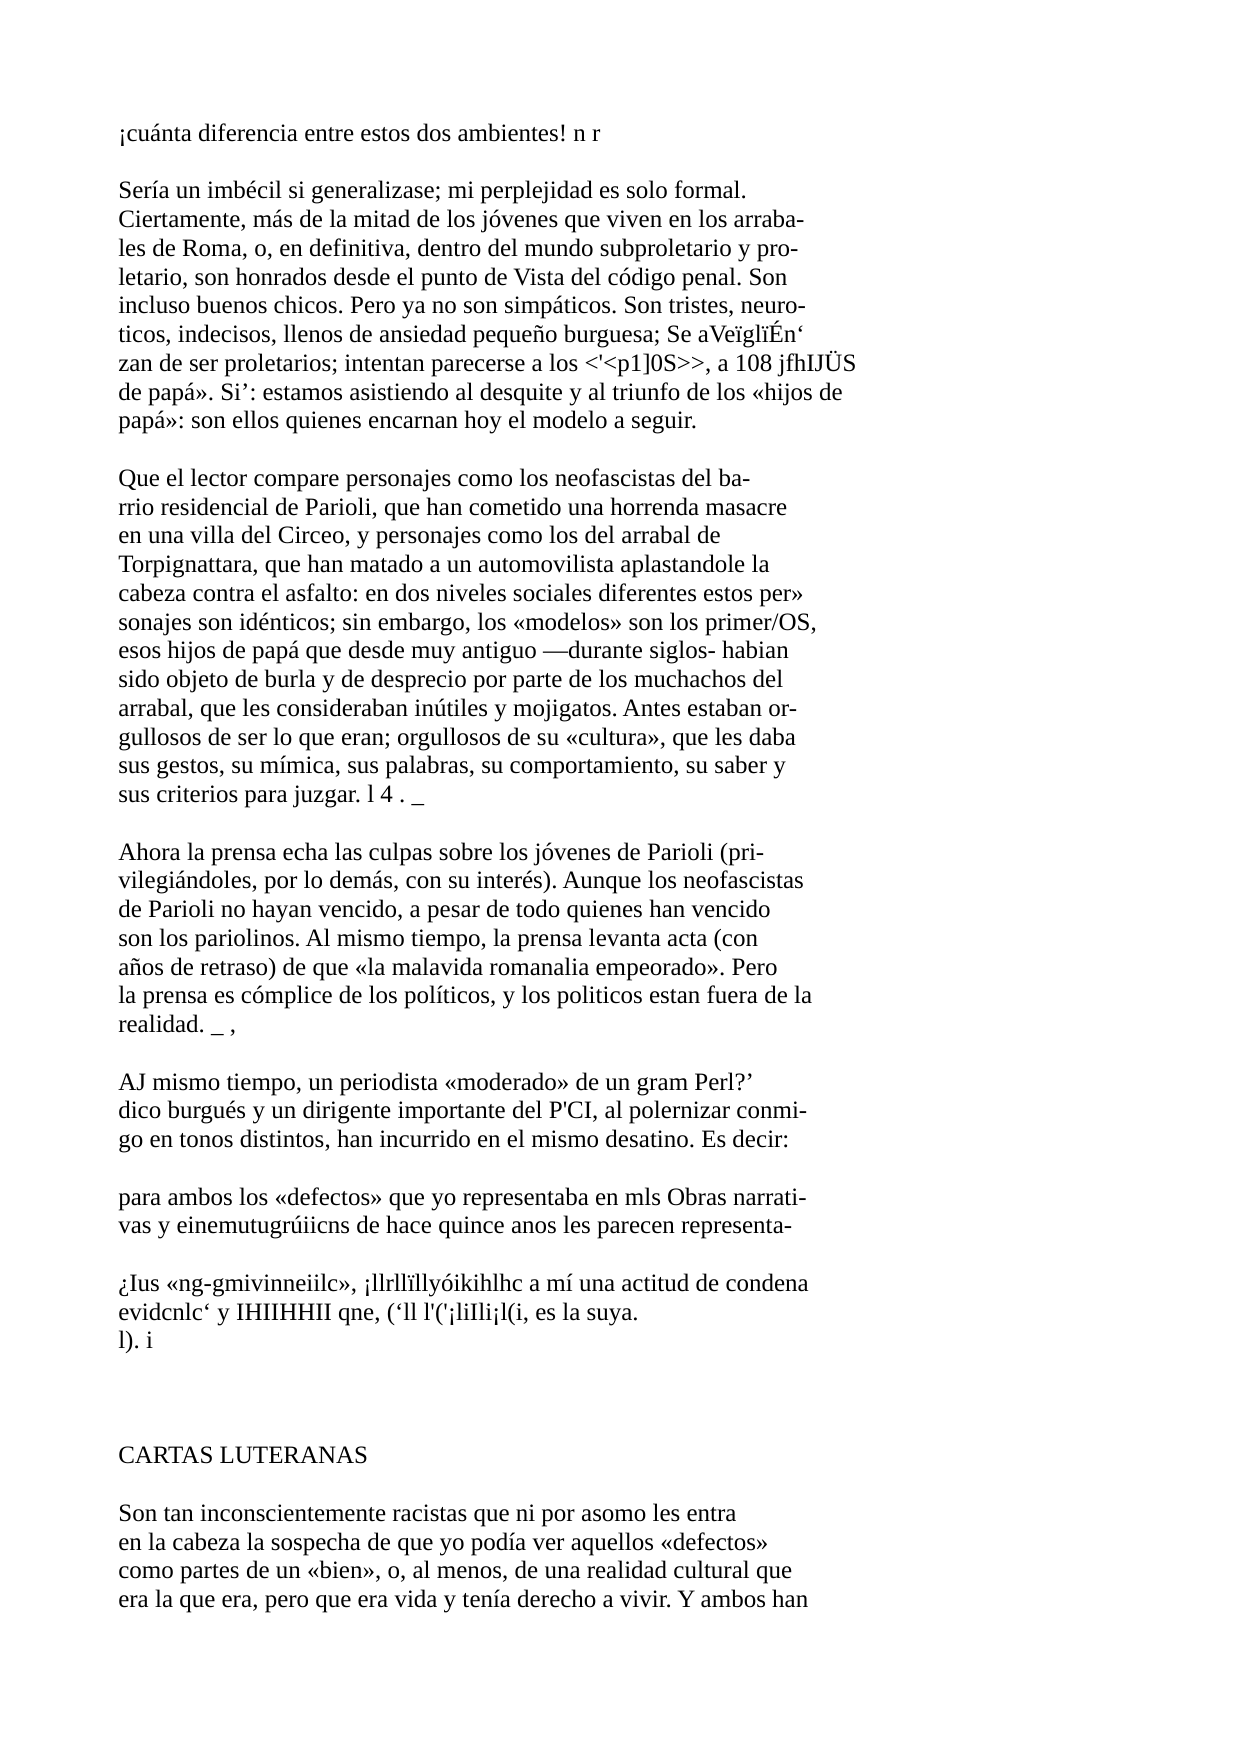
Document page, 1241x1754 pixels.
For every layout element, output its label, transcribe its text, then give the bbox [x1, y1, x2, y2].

text l). i [118, 1326, 1122, 1354]
text Que el lector compare personajes como los neofascistas del ba- [118, 463, 1122, 492]
text realidad. _ , [118, 1009, 1122, 1038]
text ticos, indecisos, llenos de ansiedad pequeño burguesa; Se aVeïglïÉn‘ [118, 319, 1122, 348]
text les de Roma, o, en definitiva, dentro del mundo subproletario y pro- [118, 233, 1122, 262]
text arrabal, que les consideraban inútiles y mojigatos. Antes estaban or- [118, 693, 1122, 722]
text go en tonos distintos, han incurrido en el mismo desatino. Es decir: [118, 1124, 1122, 1153]
text sido objeto de burla y de desprecio por parte de los muchachos del [118, 664, 1122, 693]
text AJ mismo tiempo, un periodista «moderado» de un gram Perl?’ [118, 1067, 1122, 1096]
text ¿Ius «ng-gmivinneiilc», ¡llrllïllyóikihlhc a mí una actitud de condena [118, 1268, 1122, 1297]
text CARTAS LUTERANAS [118, 1441, 1122, 1469]
text Ahora la prensa echa las culpas sobre los jóvenes de Parioli (pri- [118, 837, 1122, 866]
text evidcnlc‘ y IHIIHHII qne, (‘ll l'('¡liIli¡l(i, es la suya. [118, 1297, 1122, 1326]
text era la que era, pero que era vida y tenía derecho a vivir. Y ambos han [118, 1584, 1122, 1613]
text de papá». Si’: estamos asistiendo al desquite y al triunfo de los «hijos de [118, 377, 1122, 406]
text para ambos los «defectos» que yo representaba en mls Obras narrati- [118, 1182, 1122, 1211]
text cabeza contra el asfalto: en dos niveles sociales diferentes estos per» [118, 578, 1122, 607]
text Sería un imbécil si generalizase; mi perplejidad es solo formal. [118, 176, 1122, 204]
text años de retraso) de que «la malavida romanalia empeorado». Pero [118, 952, 1122, 981]
text Torpignattara, que han matado a un automovilista aplastandole la [118, 549, 1122, 578]
text son los pariolinos. Al mismo tiempo, la prensa levanta acta (con [118, 923, 1122, 952]
text sonajes son idénticos; sin embargo, los «modelos» son los primer/OS, [118, 607, 1122, 636]
text en la cabeza la sospecha de que yo podía ver aquellos «defectos» [118, 1527, 1122, 1556]
text letario, son honrados desde el punto de Vista del código penal. Son [118, 262, 1122, 291]
text como partes de un «bien», o, al menos, de una realidad cultural que [118, 1556, 1122, 1584]
text esos hijos de papá que desde muy antiguo —durante siglos- habian [118, 636, 1122, 664]
text de Parioli no hayan vencido, a pesar de todo quienes han vencido [118, 894, 1122, 923]
text vilegiándoles, por lo demás, con su interés). Aunque los neofascistas [118, 866, 1122, 894]
text Son tan inconscientemente racistas que ni por asomo les entra [118, 1498, 1122, 1527]
text sus gestos, su mímica, sus palabras, su comportamiento, su saber y [118, 751, 1122, 779]
text Ciertamente, más de la mitad de los jóvenes que viven en los arraba- [118, 204, 1122, 233]
text zan de ser proletarios; intentan parecerse a los <'<p1]0S>>, a 108 jfhIJÜS [118, 348, 1122, 377]
text vas y einemutugrúiicns de hace quince anos les parecen representa- [118, 1211, 1122, 1239]
text la prensa es cómplice de los políticos, y los politicos estan fuera de la [118, 981, 1122, 1009]
text en una villa del Circeo, y personajes como los del arrabal de [118, 521, 1122, 549]
text papá»: son ellos quienes encarnan hoy el modelo a seguir. [118, 406, 1122, 434]
text gullosos de ser lo que eran; orgullosos de su «cultura», que les daba [118, 722, 1122, 751]
text incluso buenos chicos. Pero ya no son simpáticos. Son tristes, neuro- [118, 291, 1122, 319]
text rrio residencial de Parioli, que han cometido una horrenda masacre [118, 492, 1122, 521]
text dico burgués y un dirigente importante del P'CI, al polernizar conmi- [118, 1096, 1122, 1124]
text sus criterios para juzgar. l 4 . _ [118, 779, 1122, 808]
text ¡cuánta diferencia entre estos dos ambientes! n r [118, 118, 1122, 147]
